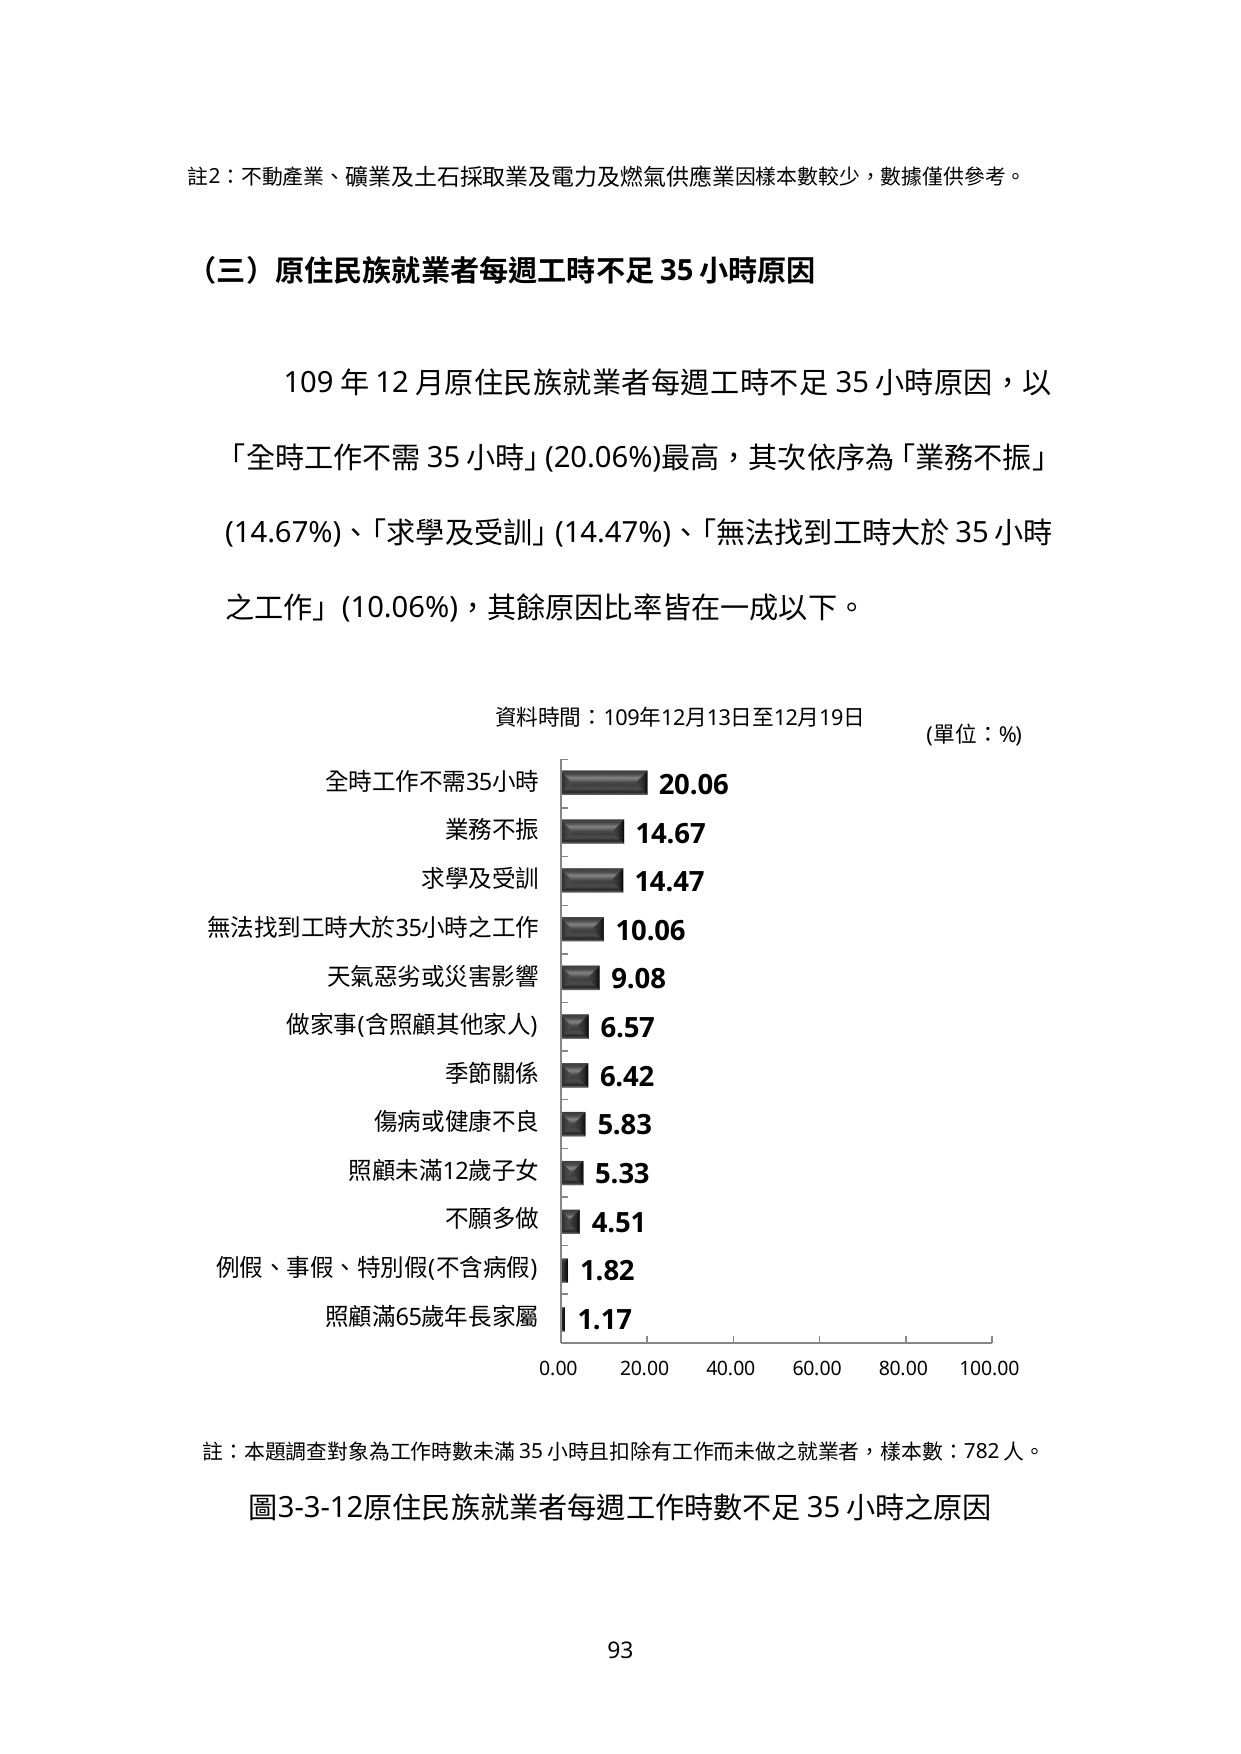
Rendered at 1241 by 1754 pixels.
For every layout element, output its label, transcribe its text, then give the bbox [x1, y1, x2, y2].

list 原住民族就業者每週工作時數不足35小時之原因 [187, 1462, 1053, 1537]
text （三）原住民族就業者每週工時不足35小時原因 [187, 225, 1053, 300]
text 註2：不動產業、礦業及土石採取業及電力及燃氣供應業因樣本數較少，數據僅供參考。 [187, 150, 1053, 187]
text 註：本題調查對象為工作時數未滿35小時且扣除有工作而未做之就業者，樣本數：782人。 [202, 1425, 1053, 1462]
text 109年12月原住民族就業者每週工時不足35小時原因，以「全時工作不需35小時」(20.06%)最高，其次依序為「業務不振」(14.67%)、「求學及受訓」(14.47%)、「無法找到工時大於35小時之工作」(10.06%)，其餘原因比率皆在一成以下。 [225, 337, 1053, 637]
